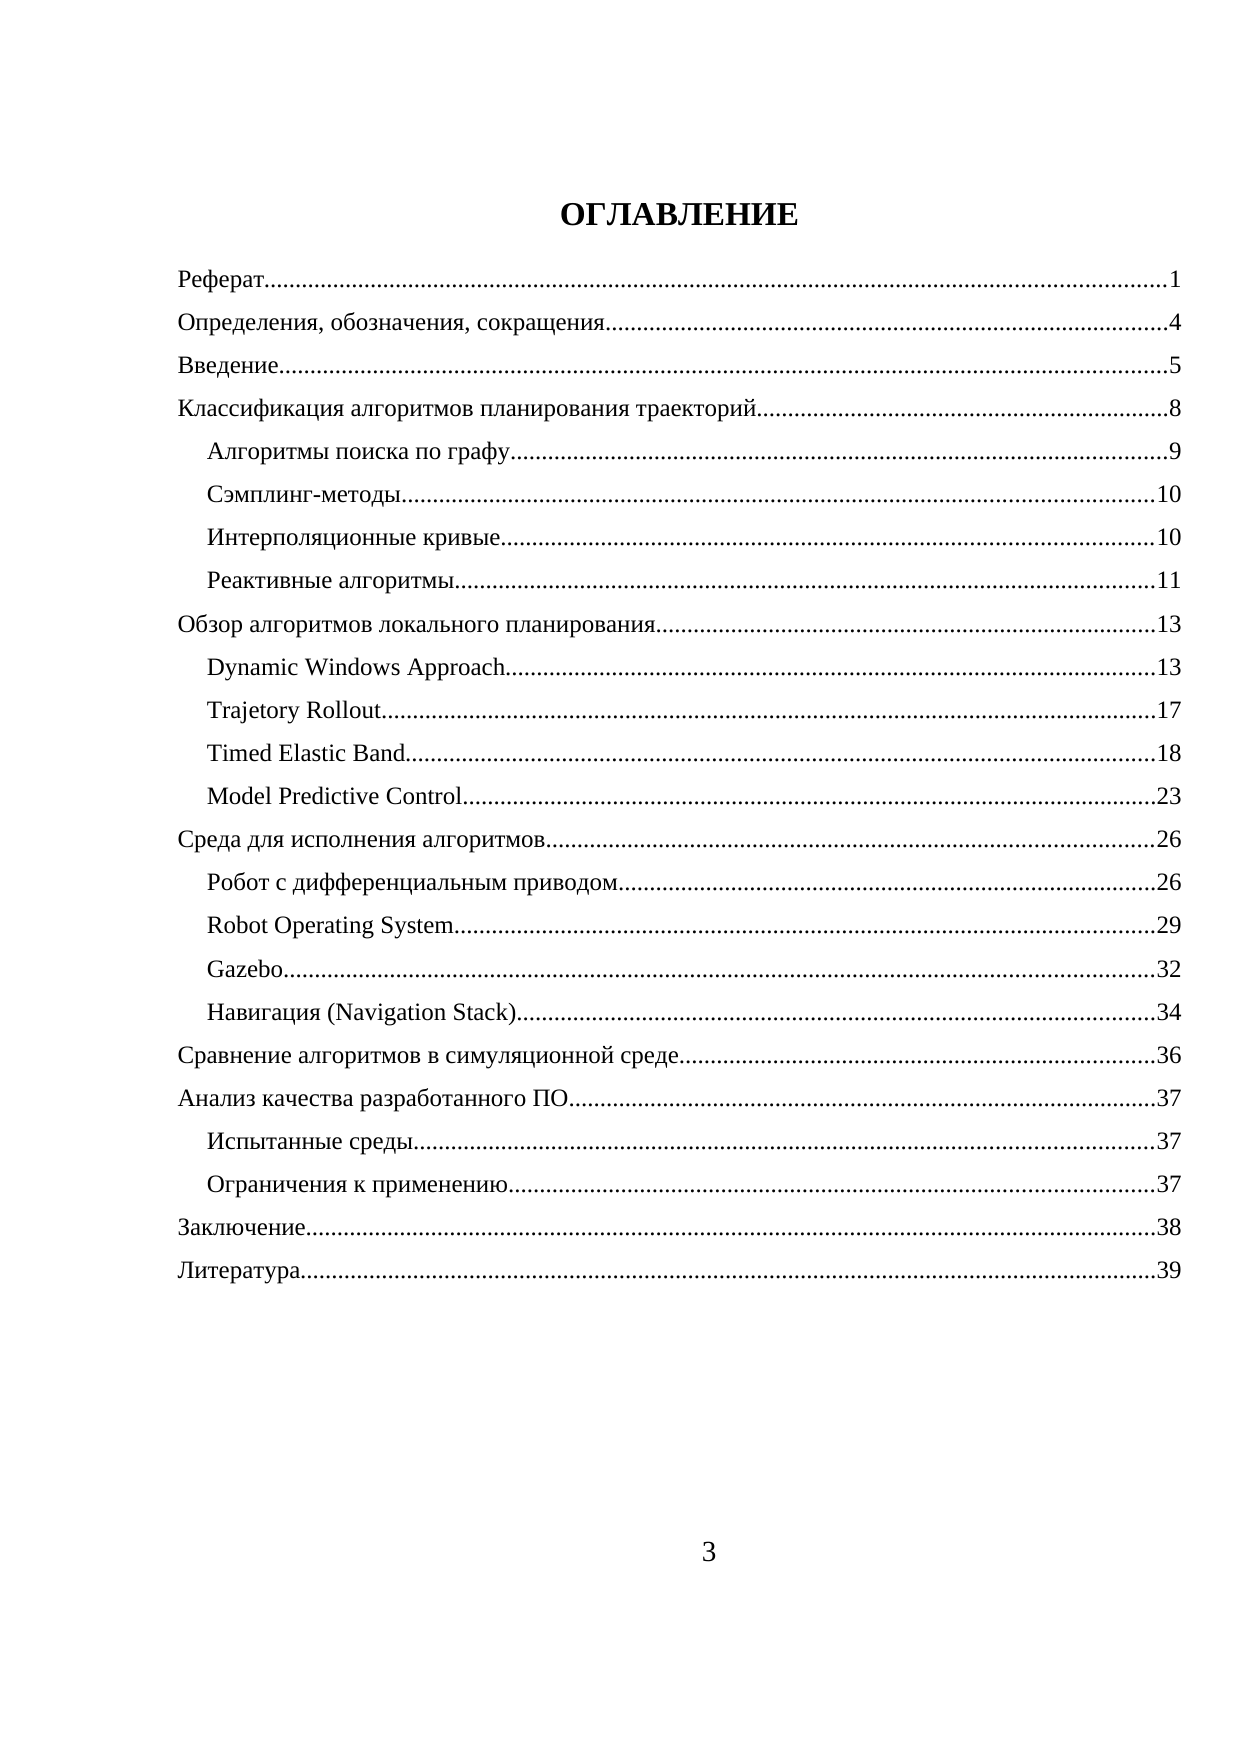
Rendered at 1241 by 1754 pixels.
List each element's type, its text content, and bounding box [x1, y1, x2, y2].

text Введение 5 [177, 350, 1181, 379]
text Timed Elastic Band 18 [207, 738, 1181, 767]
text Robot Operating System 29 [207, 911, 1181, 939]
text Model Predictive Control 23 [207, 781, 1181, 810]
text Определения, обозначения, сокращения 4 [177, 307, 1181, 336]
text Реферат 1 [177, 264, 1181, 292]
text Реактивные алгоритмы 11 [207, 566, 1181, 594]
text Интерполяционные кривые 10 [207, 522, 1181, 551]
text Ограничения к применению 37 [207, 1169, 1181, 1198]
text Сравнение алгоритмов в симуляционной среде 36 [177, 1040, 1181, 1069]
subtitle Оглавление [177, 194, 1181, 232]
text Gazebo 32 [207, 954, 1181, 982]
text Обзор алгоритмов локального планирования 13 [177, 609, 1181, 637]
text Испытанные среды 37 [207, 1126, 1181, 1155]
text Анализ качества разработанного ПО 37 [177, 1083, 1181, 1112]
text Сэмплинг-методы 10 [207, 479, 1181, 508]
text Робот с дифференциальным приводом 26 [207, 867, 1181, 896]
text Классификация алгоритмов планирования траекторий 8 [177, 393, 1181, 422]
text Dynamic Windows Approach 13 [207, 652, 1181, 681]
text Литература 39 [177, 1256, 1181, 1284]
text Trajetory Rollout 17 [207, 695, 1181, 724]
text Среда для исполнения алгоритмов 26 [177, 824, 1181, 853]
text Заключение 38 [177, 1212, 1181, 1241]
text Навигация (Navigation Stack) 34 [207, 997, 1181, 1026]
text Алгоритмы поиска по графу 9 [207, 436, 1181, 465]
